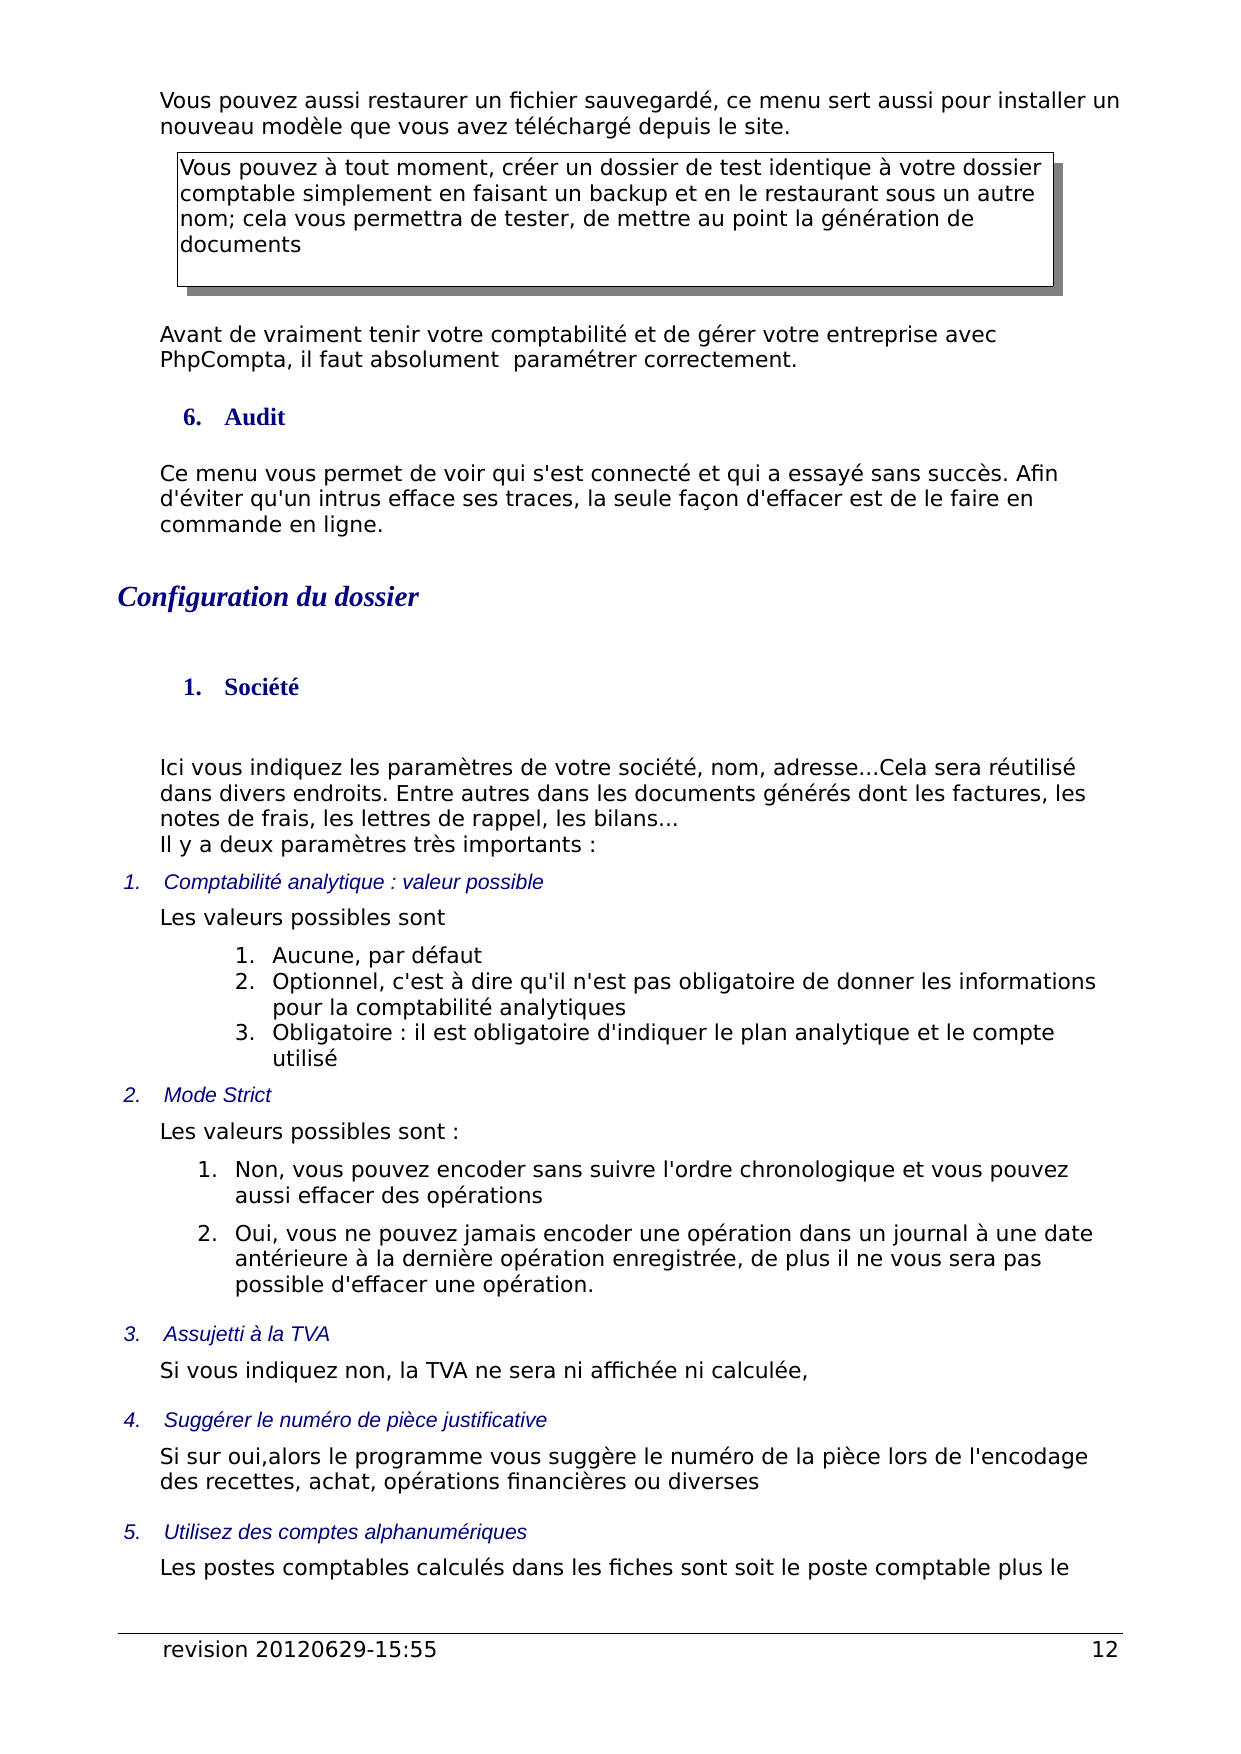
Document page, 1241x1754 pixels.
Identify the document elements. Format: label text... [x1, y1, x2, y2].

subtitle Comptabilité analytique : valeur possible [117, 869, 1123, 894]
text Ce menu vous permet de voir qui s'est connecté et qui a essayé sans succès. Afin d'éviter qu'un intrus efface ses traces, la seule façon d'effacer est de le faire en commande en ligne. [159, 461, 1123, 537]
subtitle Société [177, 672, 1123, 700]
text Les postes comptables calculés dans les fiches sont soit le poste comptable plus le [159, 1555, 1123, 1581]
text Si sur oui,alors le programme vous suggère le numéro de la pièce lors de l'encodage des recettes, achat, opérations financières ou diverses [159, 1444, 1123, 1495]
list Optionnel, c'est à dire qu'il n'est pas obligatoire de donner les informations pour la comptabilité analytiques [234, 969, 1123, 1020]
text Avant de vraiment tenir votre comptabilité et de gérer votre entreprise avec PhpCompta, il faut absolument paramétrer correctement. [159, 322, 1123, 373]
list Obligatoire : il est obligatoire d'indiquer le plan analytique et le compte utilisé [234, 1020, 1123, 1071]
subtitle Utilisez des comptes alphanumériques [117, 1519, 1123, 1544]
subtitle Suggérer le numéro de pièce justificative [117, 1408, 1123, 1432]
subtitle Assujetti à la TVA [117, 1322, 1123, 1346]
text Vous pouvez aussi restaurer un fichier sauvegardé, ce menu sert aussi pour installer un nouveau modèle que vous avez téléchargé depuis le site. [159, 88, 1123, 139]
text Si vous indiquez non, la TVA ne sera ni affichée ni calculée, [159, 1358, 1123, 1383]
text Les valeurs possibles sont [159, 906, 1123, 931]
subtitle Configuration du dossier [117, 579, 1123, 613]
list Non, vous pouvez encoder sans suivre l'ordre chronologique et vous pouvez aussi effacer des opérations [197, 1157, 1123, 1208]
text Ici vous indiquez les paramètres de votre société, nom, adresse...Cela sera réutilisé dans divers endroits. Entre autres dans les documents générés dont les factures, les notes de frais, les lettres de rappel, les bilans... [159, 755, 1123, 832]
subtitle Mode Strict [117, 1083, 1123, 1107]
text Les valeurs possibles sont : [159, 1119, 1123, 1145]
list Oui, vous ne pouvez jamais encoder une opération dans un journal à une date antérieure à la dernière opération enregistrée, de plus il ne vous sera pas possible d'effacer une opération. [197, 1221, 1123, 1297]
list Aucune, par défaut [234, 943, 1123, 969]
text Vous pouvez à tout moment, créer un dossier de test identique à votre dossier comptable simplement en faisant un backup et en le restaurant sous un autre nom; cela vous permettra de tester, de mettre au point la génération de [178, 153, 1053, 229]
text Il y a deux paramètres très importants : [159, 832, 1123, 857]
text documents [178, 229, 1053, 257]
subtitle Audit [177, 402, 1123, 431]
